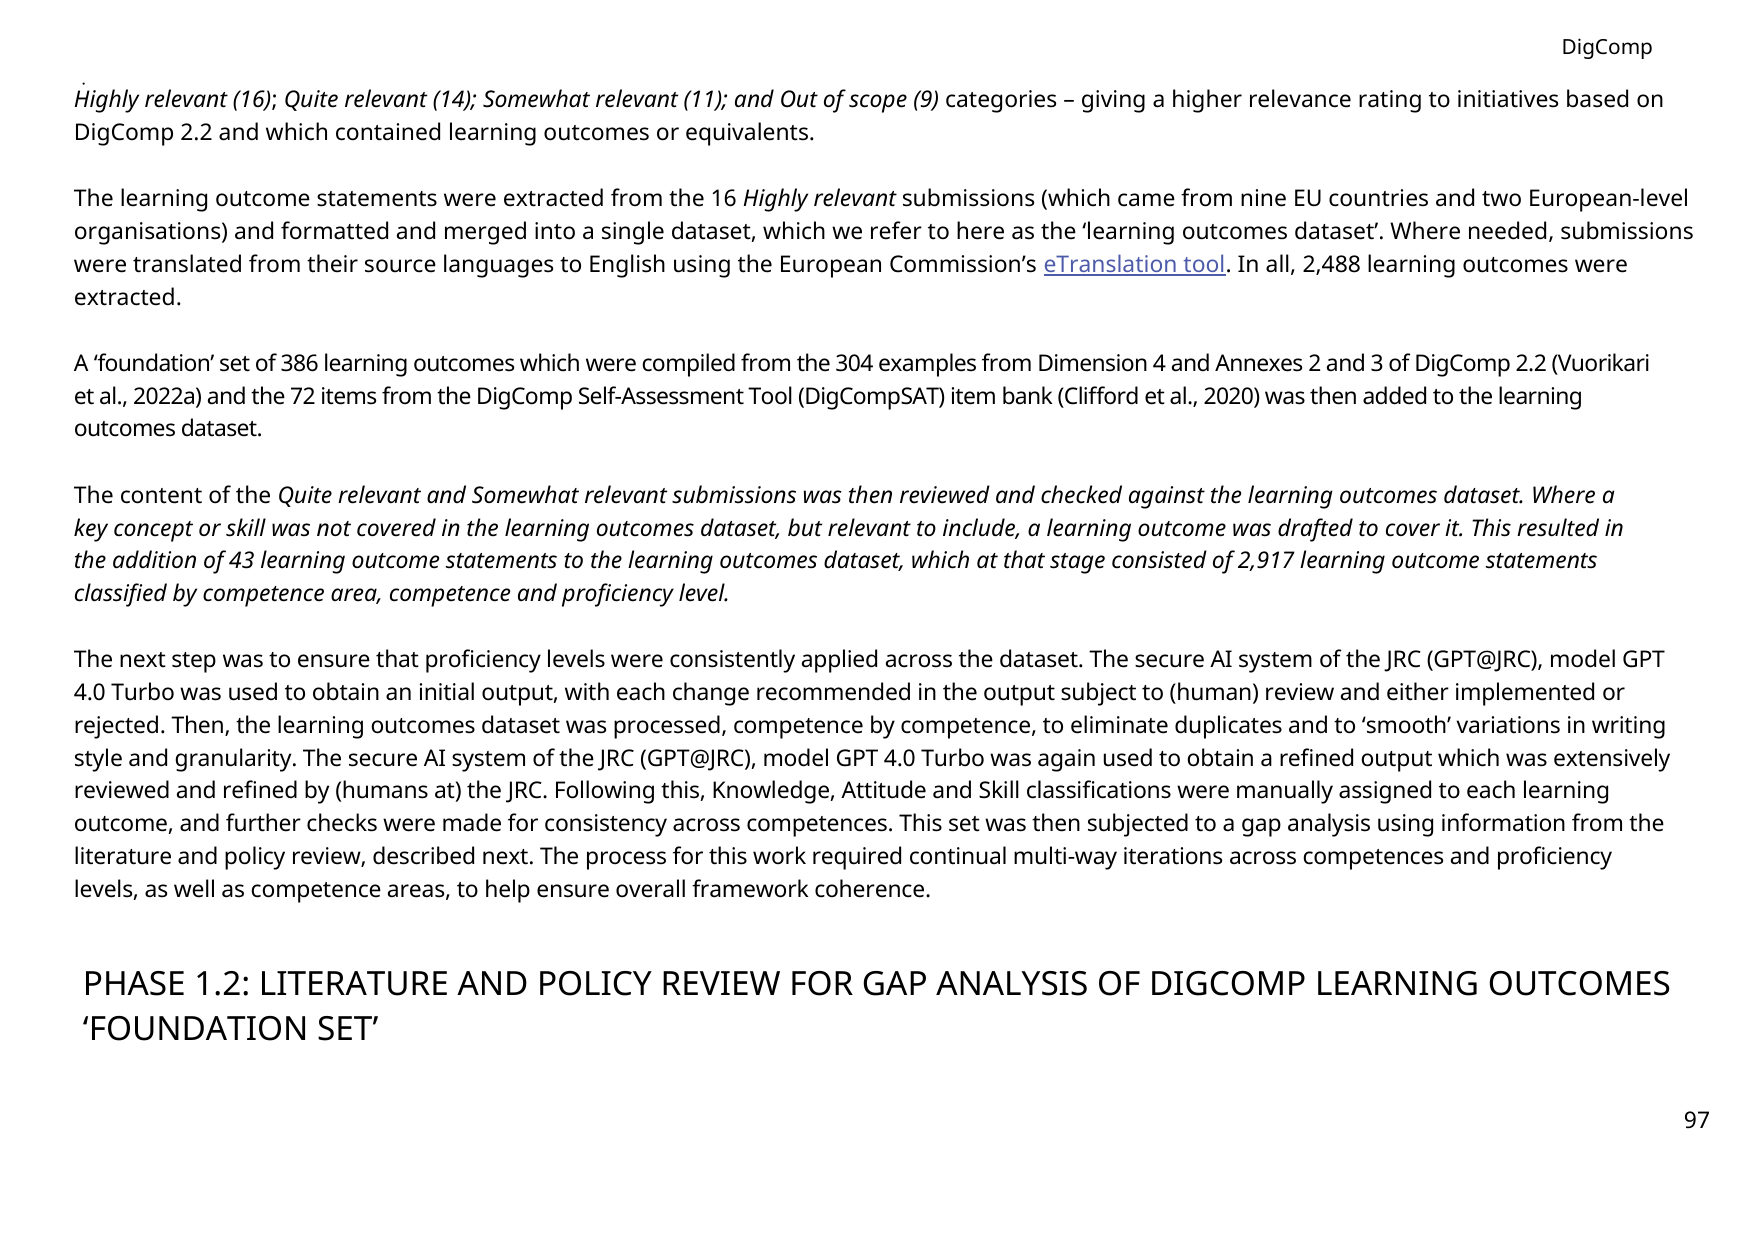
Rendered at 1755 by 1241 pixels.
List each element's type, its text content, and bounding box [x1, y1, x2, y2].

text The next step was to ensure that proficiency levels were consistently applied across the dataset. The secure AI system of the JRC (GPT@JRC), model GPT 4.0 Turbo was used to obtain an initial output, with each change recommended in the output subject to (human) review and either implemented or rejected. Then, the learning outcomes dataset was processed, competence by competence, to eliminate duplicates and to ‘smooth’ variations in writing style and granularity. The secure AI system of the JRC (GPT@JRC), model GPT 4.0 Turbo was again used to obtain a refined output which was extensively reviewed and refined by (humans at) the JRC. Following this, Knowledge, Attitude and Skill classifications were manually assigned to each learning outcome, and further checks were made for consistency across competences. This set was then subjected to a gap analysis using information from the literature and policy review, described next. The process for this work required continual multi-way iterations across competences and proficiency levels, as well as competence areas, to help ensure overall framework coherence. [74, 643, 1677, 904]
text Highly relevant (16); Quite relevant (14); Somewhat relevant (11); and Out of scope (9) categories – giving a higher relevance rating to initiatives based on DigComp 2.2 and which contained learning outcomes or equivalents. [74, 83, 1706, 147]
text A ‘foundation’ set of 386 learning outcomes which were compiled from the 304 examples from Dimension 4 and Annexes 2 and 3 of DigComp 2.2 (Vuorikari et al., 2022a) and the 72 items from the DigComp Self-Assessment Tool (DigCompSAT) item bank (Clifford et al., 2020) was then added to the learning outcomes dataset. [74, 347, 1662, 444]
subtitle PHASE 1.2: LITERATURE AND POLICY REVIEW FOR GAP ANALYSIS OF DIGCOMP LEARNING OUTCOMES ‘FOUNDATION SET’ [83, 959, 1710, 1050]
text The content of the Quite relevant and Somewhat relevant submissions was then reviewed and checked against the learning outcomes dataset. Where a key concept or skill was not covered in the learning outcomes dataset, but relevant to include, a learning outcome was drafted to cover it. This resulted in the addition of 43 learning outcome statements to the learning outcomes dataset, which at that stage consisted of 2,917 learning outcome statements classified by competence area, competence and proficiency level. [74, 479, 1654, 608]
text The learning outcome statements were extracted from the 16 Highly relevant submissions (which came from nine EU countries and two European-level organisations) and formatted and merged into a single dataset, which we refer to here as the ‘learning outcomes dataset’. Where needed, submissions were translated from their source languages to English using the European Commission’s eTranslation tool. In all, 2,488 learning outcomes were extracted. [74, 182, 1710, 312]
